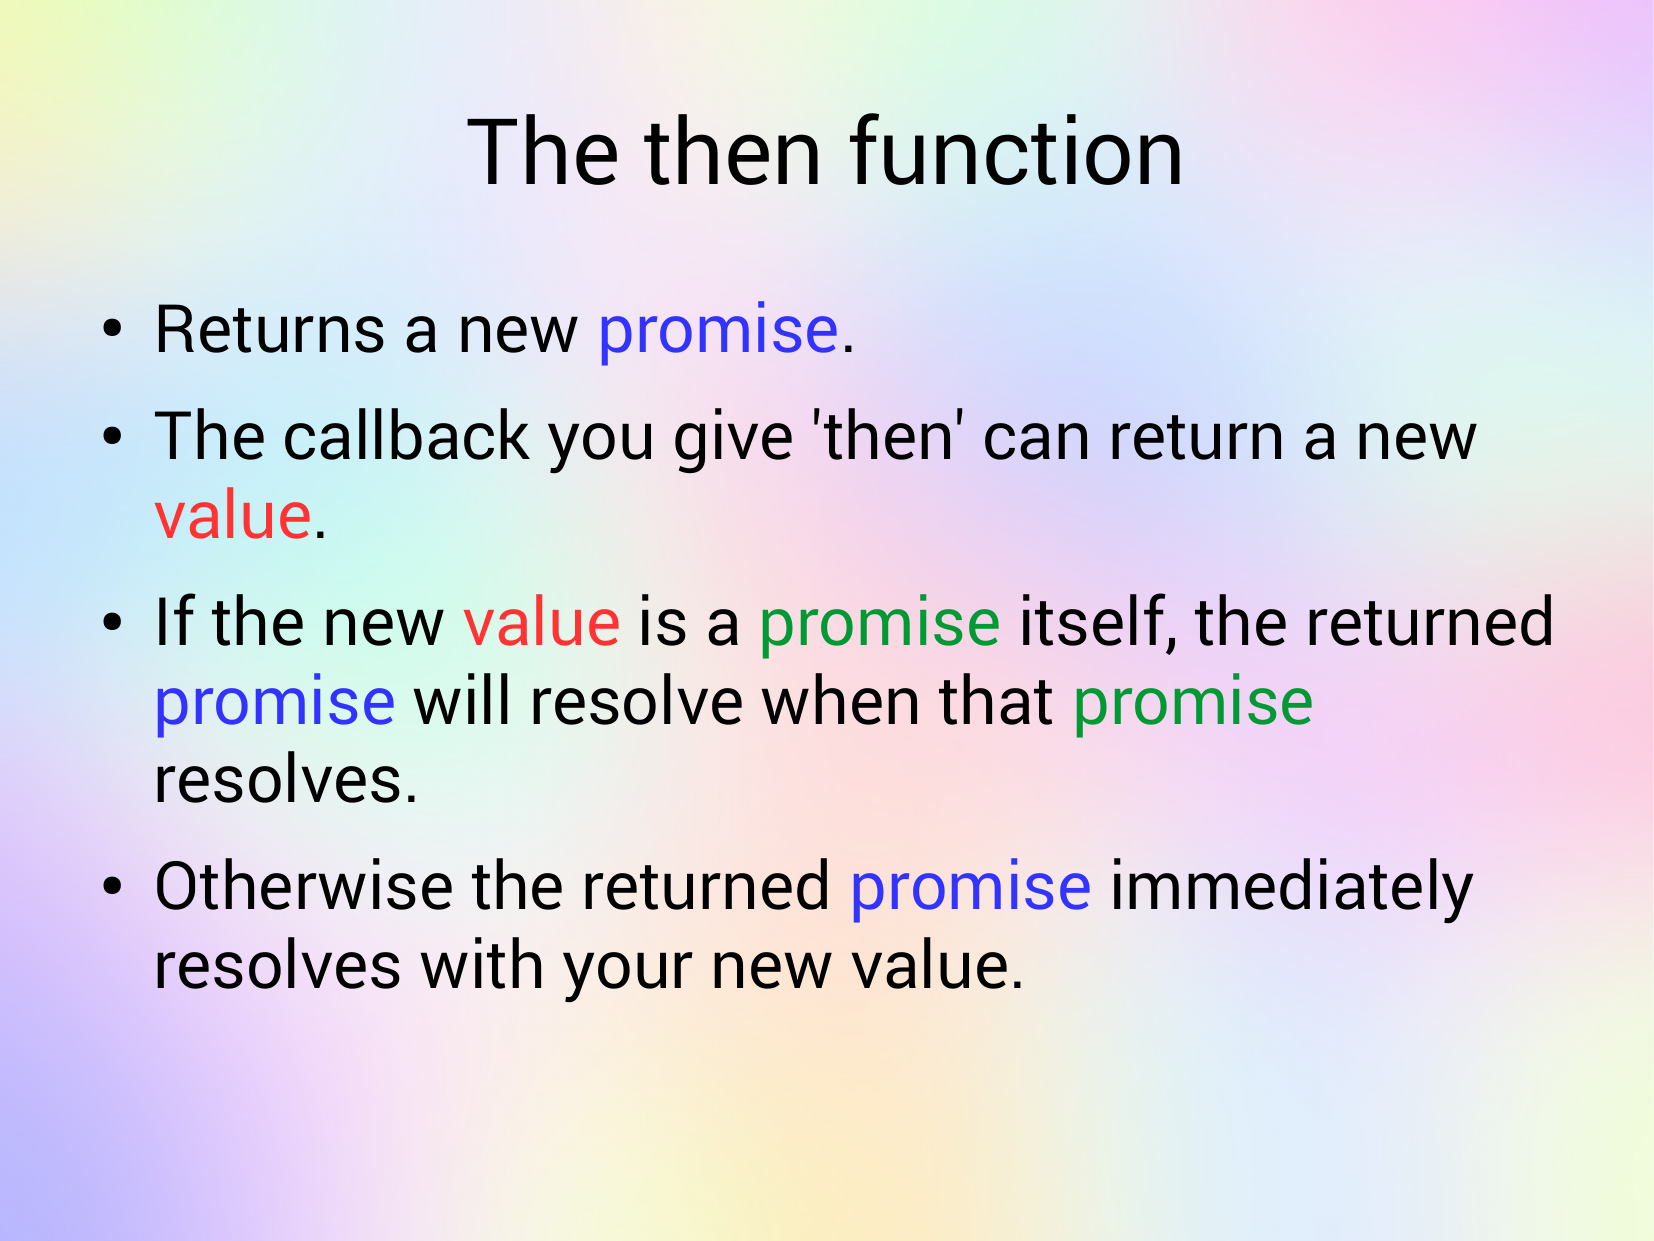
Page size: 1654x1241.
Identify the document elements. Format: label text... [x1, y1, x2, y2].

list Returns a new promise. The callback you give 'then' can return a new value. If the new value is a promise itself, the returned promise will resolve when that promise resolves. Otherwise the returned promise immediately resolves with your new value. [82, 290, 1571, 1010]
picture [0, 0, 1654, 1241]
title The then function [82, 49, 1571, 257]
